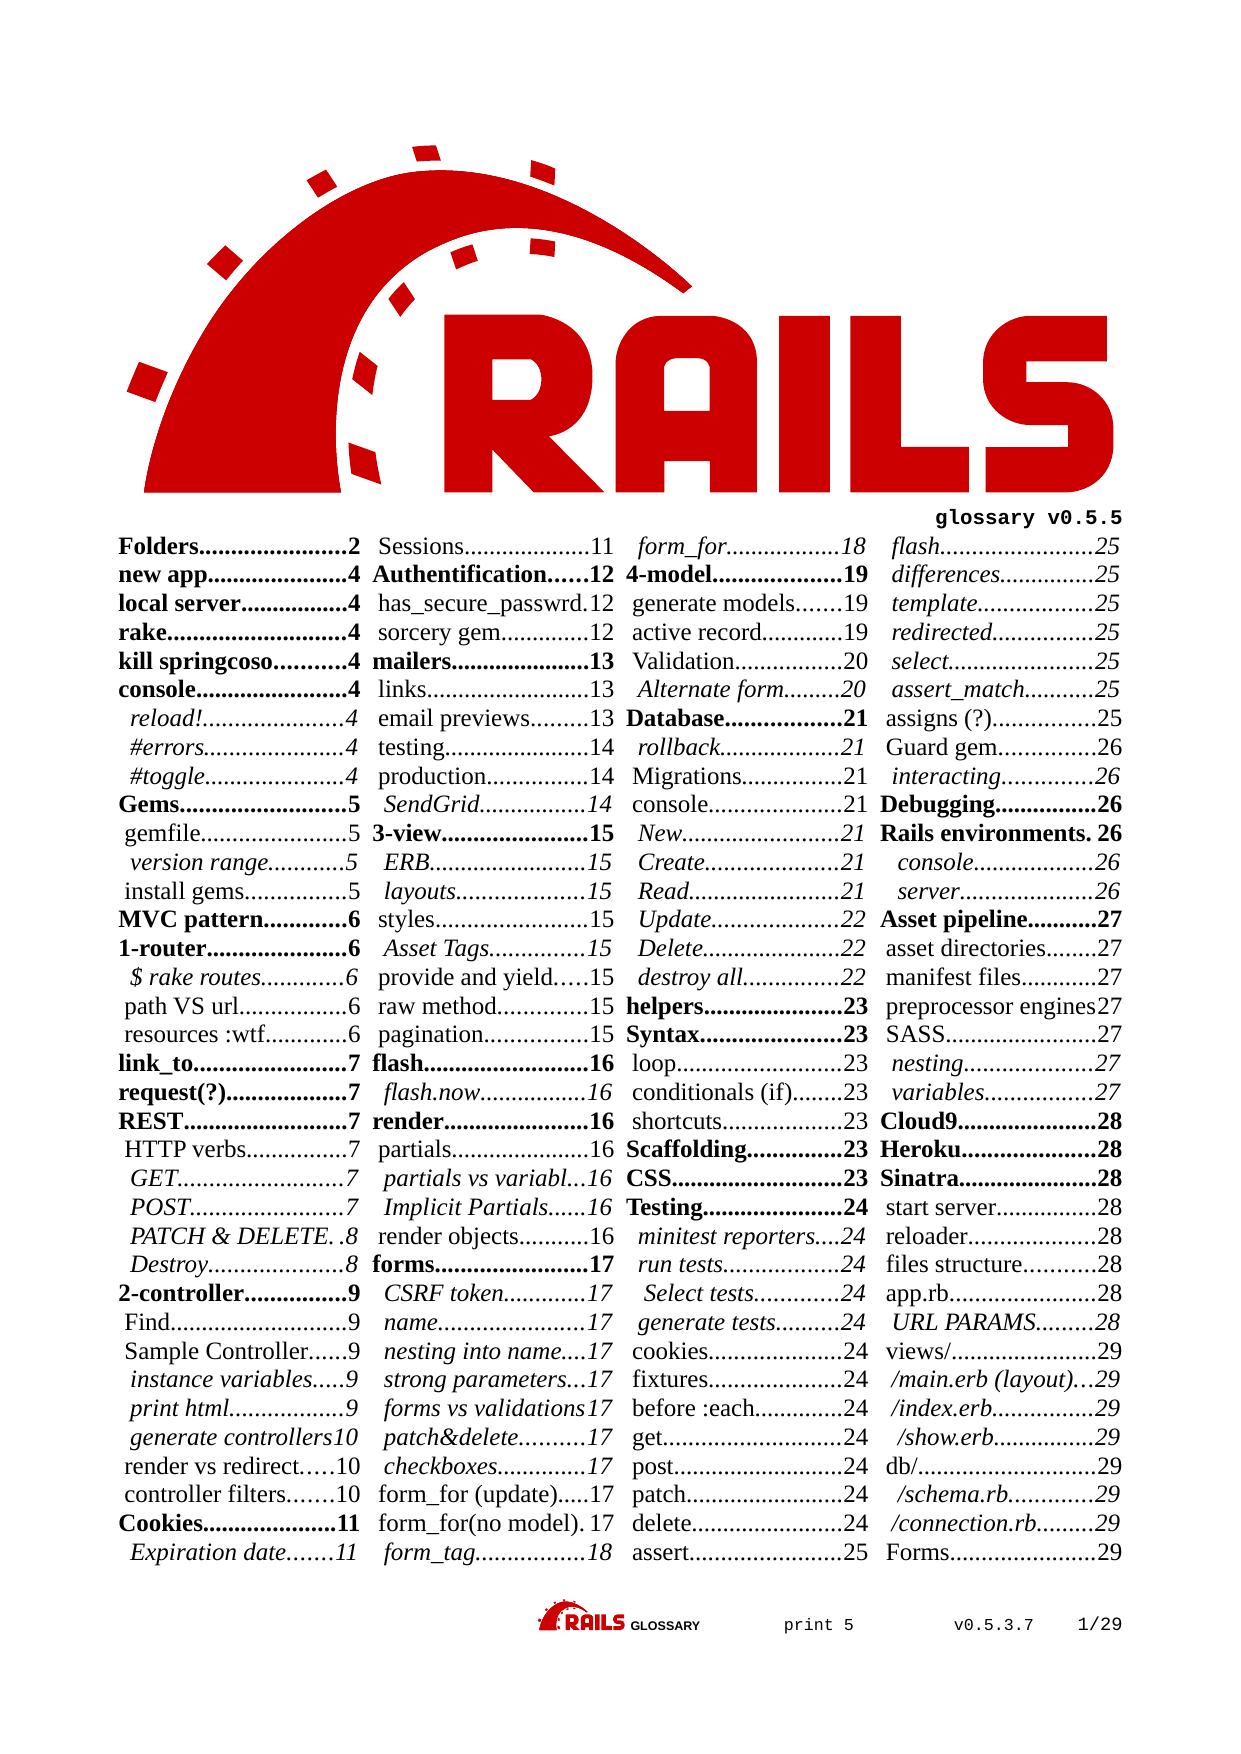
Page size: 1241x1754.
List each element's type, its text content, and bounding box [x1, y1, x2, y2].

text patch 24 [632, 1479, 868, 1508]
text /show.erb 29 [891, 1422, 1122, 1451]
text SendGrid 14 [384, 789, 614, 818]
text flash 16 [372, 1048, 614, 1077]
text name 17 [384, 1307, 614, 1336]
text assert_match 25 [891, 674, 1122, 703]
text generate tests 24 [638, 1307, 868, 1336]
text Syntax 23 [626, 1019, 868, 1048]
text PATCH & DELETE 8 [130, 1221, 360, 1249]
text Implicit Partials 16 [384, 1192, 614, 1221]
text sorcery gem 12 [378, 617, 614, 646]
text strong parameters 17 [384, 1364, 614, 1393]
text asset directories 27 [886, 933, 1122, 962]
text fixtures 24 [632, 1364, 868, 1393]
text patch&delete 17 [384, 1422, 614, 1451]
text interacting 26 [891, 761, 1122, 789]
text install gems 5 [124, 876, 360, 904]
text has_secure_passwrd 12 [378, 588, 614, 617]
text new app 4 [118, 559, 360, 588]
text conditionals (if) 23 [632, 1077, 868, 1106]
text assert 25 [632, 1537, 868, 1566]
text Cookies 11 [118, 1508, 360, 1537]
text checkboxes 17 [384, 1451, 614, 1479]
text Authentification 12 [372, 559, 614, 588]
text manifest files 27 [886, 962, 1122, 991]
text nesting into name 17 [384, 1336, 614, 1364]
text /main.erb (layout) 29 [891, 1364, 1122, 1393]
text Guard gem 26 [886, 732, 1122, 761]
text $ rake routes 6 [130, 962, 360, 991]
text Alternate form 20 [638, 674, 868, 703]
text Scaffolding 23 [626, 1134, 868, 1163]
text Sinatra 28 [880, 1163, 1122, 1192]
text Destroy 8 [130, 1249, 360, 1278]
text layouts 15 [384, 876, 614, 904]
text glossary v0.5.5 [118, 507, 1122, 531]
text Delete 22 [638, 933, 868, 962]
text link_to 7 [118, 1048, 360, 1077]
text New 21 [638, 818, 868, 847]
text 4-model 19 [626, 559, 868, 588]
text print html 9 [130, 1393, 360, 1422]
text console 26 [897, 847, 1122, 876]
text Select tests 24 [643, 1278, 868, 1307]
text form_for 18 [638, 531, 868, 559]
text kill springcoso 4 [118, 646, 360, 674]
text shortcuts 23 [632, 1106, 868, 1134]
text variables 27 [891, 1077, 1122, 1106]
text mailers 13 [372, 646, 614, 674]
text differences 25 [891, 559, 1122, 588]
text #toggle 4 [130, 761, 360, 789]
text app.rb 28 [886, 1278, 1122, 1307]
text Forms 29 [886, 1537, 1122, 1566]
text rake 4 [118, 617, 360, 646]
text instance variables 9 [130, 1364, 360, 1393]
text console 21 [632, 789, 868, 818]
text forms 17 [372, 1249, 614, 1278]
text delete 24 [632, 1508, 868, 1537]
text Find 9 [124, 1307, 360, 1336]
text flash.now 16 [384, 1077, 614, 1106]
text pagination 15 [378, 1019, 614, 1048]
text nesting 27 [891, 1048, 1122, 1077]
text links 13 [378, 674, 614, 703]
text ERB 15 [384, 847, 614, 876]
text before :each 24 [632, 1393, 868, 1422]
text CSRF token 17 [384, 1278, 614, 1307]
text Read 21 [638, 876, 868, 904]
text Testing 24 [626, 1192, 868, 1221]
text Expiration date 11 [130, 1537, 360, 1566]
text REST 7 [118, 1106, 360, 1134]
text partials vs variabl 16 [384, 1163, 614, 1192]
text /index.erb 29 [891, 1393, 1122, 1422]
text Heroku 28 [880, 1134, 1122, 1163]
text testing 14 [378, 732, 614, 761]
text 2-controller 9 [118, 1278, 360, 1307]
text Asset Tags 15 [384, 933, 614, 962]
text active record 19 [632, 617, 868, 646]
text /schema.rb 29 [891, 1479, 1122, 1508]
text request(?) 7 [118, 1077, 360, 1106]
text render vs redirect 10 [124, 1451, 360, 1479]
text server 26 [897, 876, 1122, 904]
text console 4 [118, 674, 360, 703]
text path VS url 6 [124, 991, 360, 1019]
text Database 21 [626, 703, 868, 732]
text render 16 [372, 1106, 614, 1134]
text files structure 28 [886, 1249, 1122, 1278]
text run tests 24 [638, 1249, 868, 1278]
text Migrations 21 [632, 761, 868, 789]
text Sample Controller 9 [124, 1336, 360, 1364]
text loop 23 [632, 1048, 868, 1077]
text generate models 19 [632, 588, 868, 617]
text views/ 29 [886, 1336, 1122, 1364]
text MVC pattern 6 [118, 904, 360, 933]
text GET 7 [130, 1163, 360, 1192]
text form_tag 18 [384, 1537, 614, 1566]
text Validation 20 [632, 646, 868, 674]
text Update 22 [638, 904, 868, 933]
text Rails environments 26 [880, 818, 1122, 847]
text forms vs validations 17 [384, 1393, 614, 1422]
text production 14 [378, 761, 614, 789]
text form_for(no model) 17 [378, 1508, 614, 1537]
text get 24 [632, 1422, 868, 1451]
text minitest reporters 24 [638, 1221, 868, 1249]
text Cloud9 28 [880, 1106, 1122, 1134]
text controller filters 10 [124, 1479, 360, 1508]
text rollback 21 [638, 732, 868, 761]
text preprocessor engines 27 [886, 991, 1122, 1019]
text assigns (?) 25 [886, 703, 1122, 732]
text local server 4 [118, 588, 360, 617]
text reloader 28 [886, 1221, 1122, 1249]
text provide and yield 15 [378, 962, 614, 991]
text start server 28 [886, 1192, 1122, 1221]
text HTTP verbs 7 [124, 1134, 360, 1163]
text version range 5 [130, 847, 360, 876]
text Gems 5 [118, 789, 360, 818]
text partials 16 [378, 1134, 614, 1163]
text form_for (update) 17 [378, 1479, 614, 1508]
text URL PARAMS 28 [891, 1307, 1122, 1336]
text template 25 [891, 588, 1122, 617]
text select 25 [891, 646, 1122, 674]
text flash 25 [891, 531, 1122, 559]
text gemfile 5 [124, 818, 360, 847]
text reload! 4 [130, 703, 360, 732]
text render objects 16 [378, 1221, 614, 1249]
text helpers 23 [626, 991, 868, 1019]
text #errors 4 [130, 732, 360, 761]
text CSS 23 [626, 1163, 868, 1192]
text SASS 27 [886, 1019, 1122, 1048]
text generate controllers 10 [130, 1422, 360, 1451]
text styles 15 [378, 904, 614, 933]
text post 24 [632, 1451, 868, 1479]
text /connection.rb 29 [891, 1508, 1122, 1537]
text resources :wtf 6 [124, 1019, 360, 1048]
text db/ 29 [886, 1451, 1122, 1479]
text Debugging 26 [880, 789, 1122, 818]
text 1-router 6 [118, 933, 360, 962]
text raw method 15 [378, 991, 614, 1019]
text Sessions 11 [378, 531, 614, 559]
text Asset pipeline 27 [880, 904, 1122, 933]
text destroy all 22 [638, 962, 868, 991]
text Create 21 [638, 847, 868, 876]
text redirected 25 [891, 617, 1122, 646]
text POST 7 [130, 1192, 360, 1221]
text 3-view 15 [372, 818, 614, 847]
text Folders 2 [118, 531, 360, 559]
text cookies 24 [632, 1336, 868, 1364]
text email previews 13 [378, 703, 614, 732]
